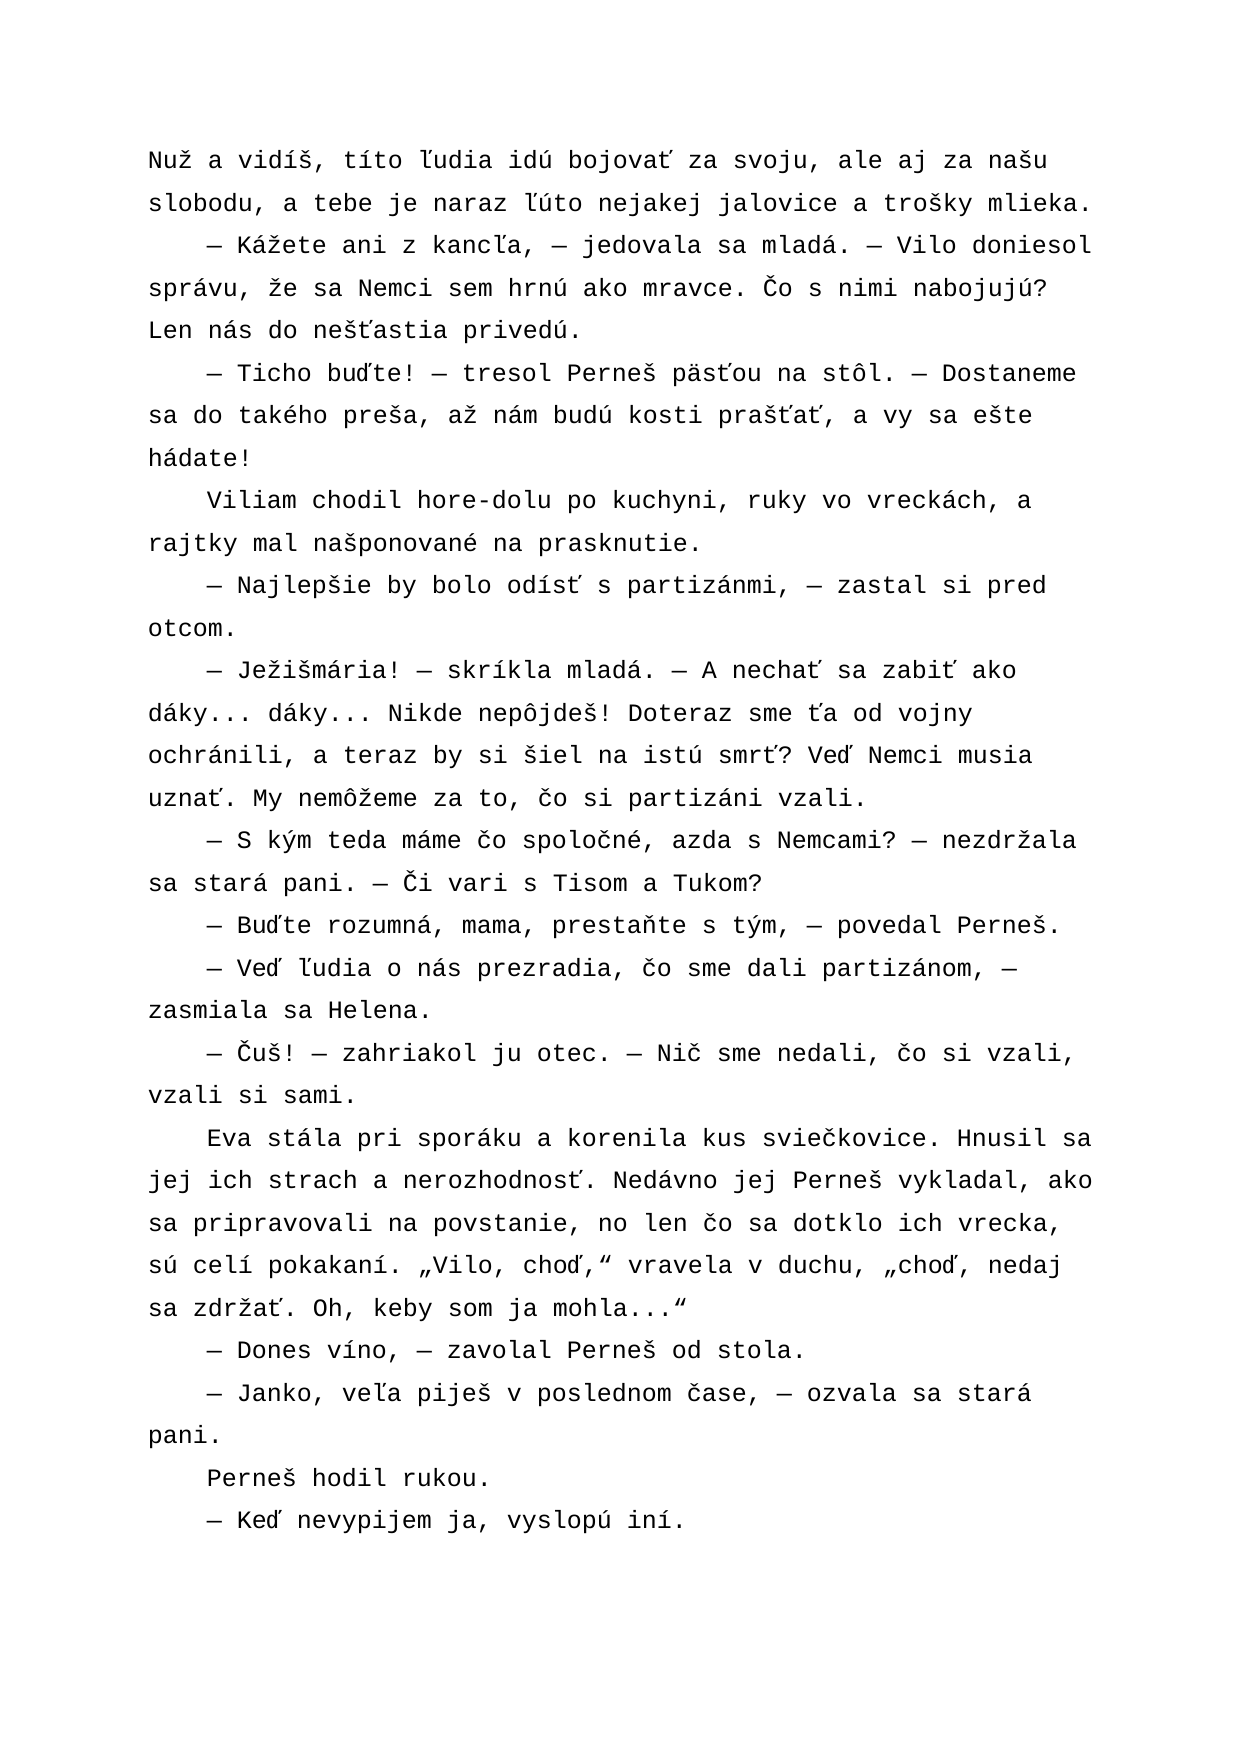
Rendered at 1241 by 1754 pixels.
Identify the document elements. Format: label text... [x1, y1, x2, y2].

text Eva stála pri sporáku a korenila kus sviečkovice. Hnusil sa jej ich strach a nerozhodnosť. Nedávno jej Perneš vykladal, ako sa pripravovali na povstanie, no len čo sa dotklo ich vrecka, sú celí pokakaní. „Vilo, choď,“ vravela v duchu, „choď, nedaj sa zdržať. Oh, keby som ja mohla...“ [148, 1125, 1093, 1323]
text Nuž a vidíš, títo ľudia idú bojovať za svoju, ale aj za našu slobodu, a tebe je naraz ľúto nejakej jalovice a trošky mlieka. [148, 148, 1093, 218]
text — Janko, veľa piješ v poslednom čase, — ozvala sa stará pani. [148, 1380, 1093, 1451]
text — Dones víno, — zavolal Perneš od stola. [148, 1338, 1093, 1366]
text — S kým teda máme čo spoločné, azda s Nemcami? — nezdržala sa stará pani. — Či vari s Tisom a Tukom? [148, 828, 1093, 898]
text — Čuš! — zahriakol ju otec. — Nič sme nedali, čo si vzali, vzali si sami. [148, 1040, 1093, 1111]
text — Buďte rozumná, mama, prestaňte s tým, — povedal Perneš. [148, 913, 1093, 941]
text — Ježišmária! — skríkla mladá. — A nechať sa zabiť ako dáky... dáky... Nikde nepôjdeš! Doteraz sme ťa od vojny ochránili, a teraz by si šiel na istú smrť? Veď Nemci musia uznať. My nemôžeme za to, čo si partizáni vzali. [148, 658, 1093, 813]
text — Ticho buďte! — tresol Perneš päsťou na stôl. — Dostaneme sa do takého preša, až nám budú kosti prašťať, a vy sa ešte hádate! [148, 360, 1093, 473]
text Perneš hodil rukou. [148, 1465, 1093, 1493]
text — Veď ľudia o nás prezradia, čo sme dali partizánom, — zasmiala sa Helena. [148, 955, 1093, 1026]
text — Kážete ani z kancľa, — jedovala sa mladá. — Vilo doniesol správu, že sa Nemci sem hrnú ako mravce. Čo s nimi nabojujú? Len nás do nešťastia privedú. [148, 233, 1093, 346]
text — Keď nevypijem ja, vyslopú iní. [148, 1508, 1093, 1536]
text Viliam chodil hore-dolu po kuchyni, ruky vo vreckách, a rajtky mal našponované na prasknutie. [148, 488, 1093, 558]
text — Najlepšie by bolo odísť s partizánmi, — zastal si pred otcom. [148, 573, 1093, 643]
